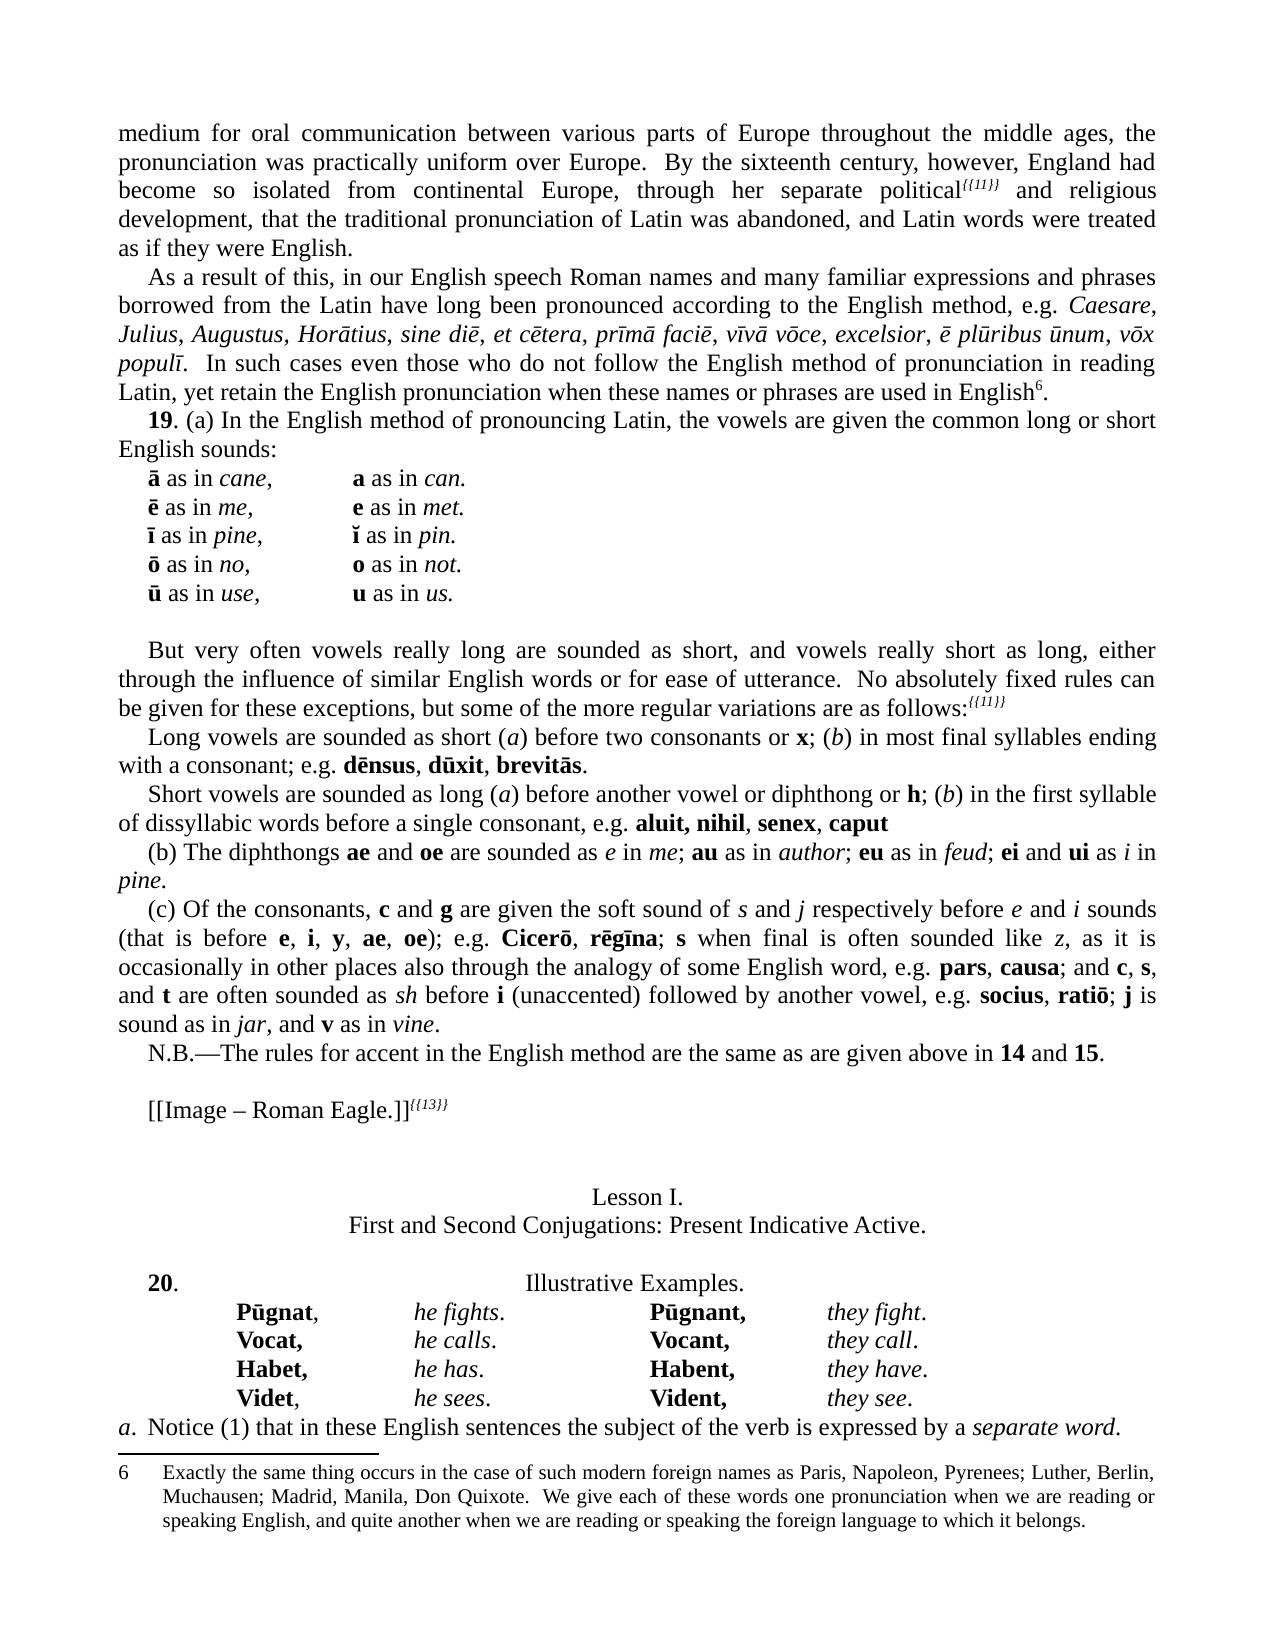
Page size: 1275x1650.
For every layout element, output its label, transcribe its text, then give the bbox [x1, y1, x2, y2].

text ū as in use, u as in us. [118, 578, 1157, 607]
text medium for oral communication between various parts of Europe throughout the middle ages, the pronunciation was practically uniform over Europe. By the sixteenth century, however, England had become so isolated from continental Europe, through her separate political{{11}} and religious development, that the traditional pronunciation of Latin was abandoned, and Latin words were treated as if they were English. [118, 118, 1157, 262]
text 19. (a) In the English method of pronouncing Latin, the vowels are given the common long or short English sounds: [118, 406, 1157, 463]
text (b) The diphthongs ae and oe are sounded as e in me; au as in author; eu as in feud; ei and ui as i in pine. [118, 837, 1157, 894]
text ī as in pine, ĭ as in pin. [118, 521, 1157, 549]
text Exactly the same thing occurs in the case of such modern foreign names as Paris, Napoleon, Pyrenees; Luther, Berlin, Muchausen; Madrid, Manila, Don Quixote. We give each of these words one pronunciation when we are reading or speaking English, and quite another when we are reading or speaking the foreign language to which it belongs. [118, 1460, 1157, 1532]
text Videt, he sees. Vident, they see. [118, 1383, 1157, 1412]
text 20. Illustrative Examples. [118, 1268, 1157, 1297]
text Long vowels are sounded as short (a) before two consonants or x; (b) in most final syllables ending with a consonant; e.g. dēnsus, dūxit, brevitās. [118, 722, 1157, 779]
text Short vowels are sounded as long (a) before another vowel or diphthong or h; (b) in the first syllable of dissyllabic words before a single consonant, e.g. aluit, nihil, senex, caput [118, 779, 1157, 837]
text First and Second Conjugations: Present Indicative Active. [118, 1211, 1157, 1239]
text Vocat, he calls. Vocant, they call. [118, 1326, 1157, 1354]
text a. Notice (1) that in these English sentences the subject of the verb is expressed by a separate word. [118, 1412, 1157, 1441]
text (c) Of the consonants, c and g are given the soft sound of s and j respectively before e and i sounds (that is before e, i, y, ae, oe); e.g. Cicerō, rēgīna; s when final is often sounded like z, as it is occasionally in other places also through the analogy of some English word, e.g. pars, causa; and c, s, and t are often sounded as sh before i (unaccented) followed by another vowel, e.g. socius, ratiō; j is sound as in jar, and v as in vine. [118, 894, 1157, 1038]
text As a result of this, in our English speech Roman names and many familiar expressions and phrases borrowed from the Latin have long been pronounced according to the English method, e.g. Caesare, Julius, Augustus, Horātius, sine diē, et cētera, prīmā faciē, vīvā vōce, excelsior, ē plūribus ūnum, vōx populī. In such cases even those who do not follow the English method of pronunciation in reading Latin, yet retain the English pronunciation when these names or phrases are used in English. [118, 262, 1157, 406]
text But very often vowels really long are sounded as short, and vowels really short as long, either through the influence of similar English words or for ease of utterance. No absolutely fixed rules can be given for these exceptions, but some of the more regular variations are as follows:{{11}} [118, 636, 1157, 722]
text [[Image – Roman Eagle.]]{{13}} [118, 1096, 1157, 1124]
text ē as in me, e as in met. [118, 492, 1157, 521]
text Habet, he has. Habent, they have. [118, 1354, 1157, 1383]
text ā as in cane, a as in can. [118, 463, 1157, 492]
text N.B.—The rules for accent in the English method are the same as are given above in 14 and 15. [118, 1038, 1157, 1067]
text ō as in no, o as in not. [118, 549, 1157, 578]
text Pūgnat, he fights. Pūgnant, they fight. [118, 1297, 1157, 1326]
text Lesson I. [118, 1182, 1157, 1211]
